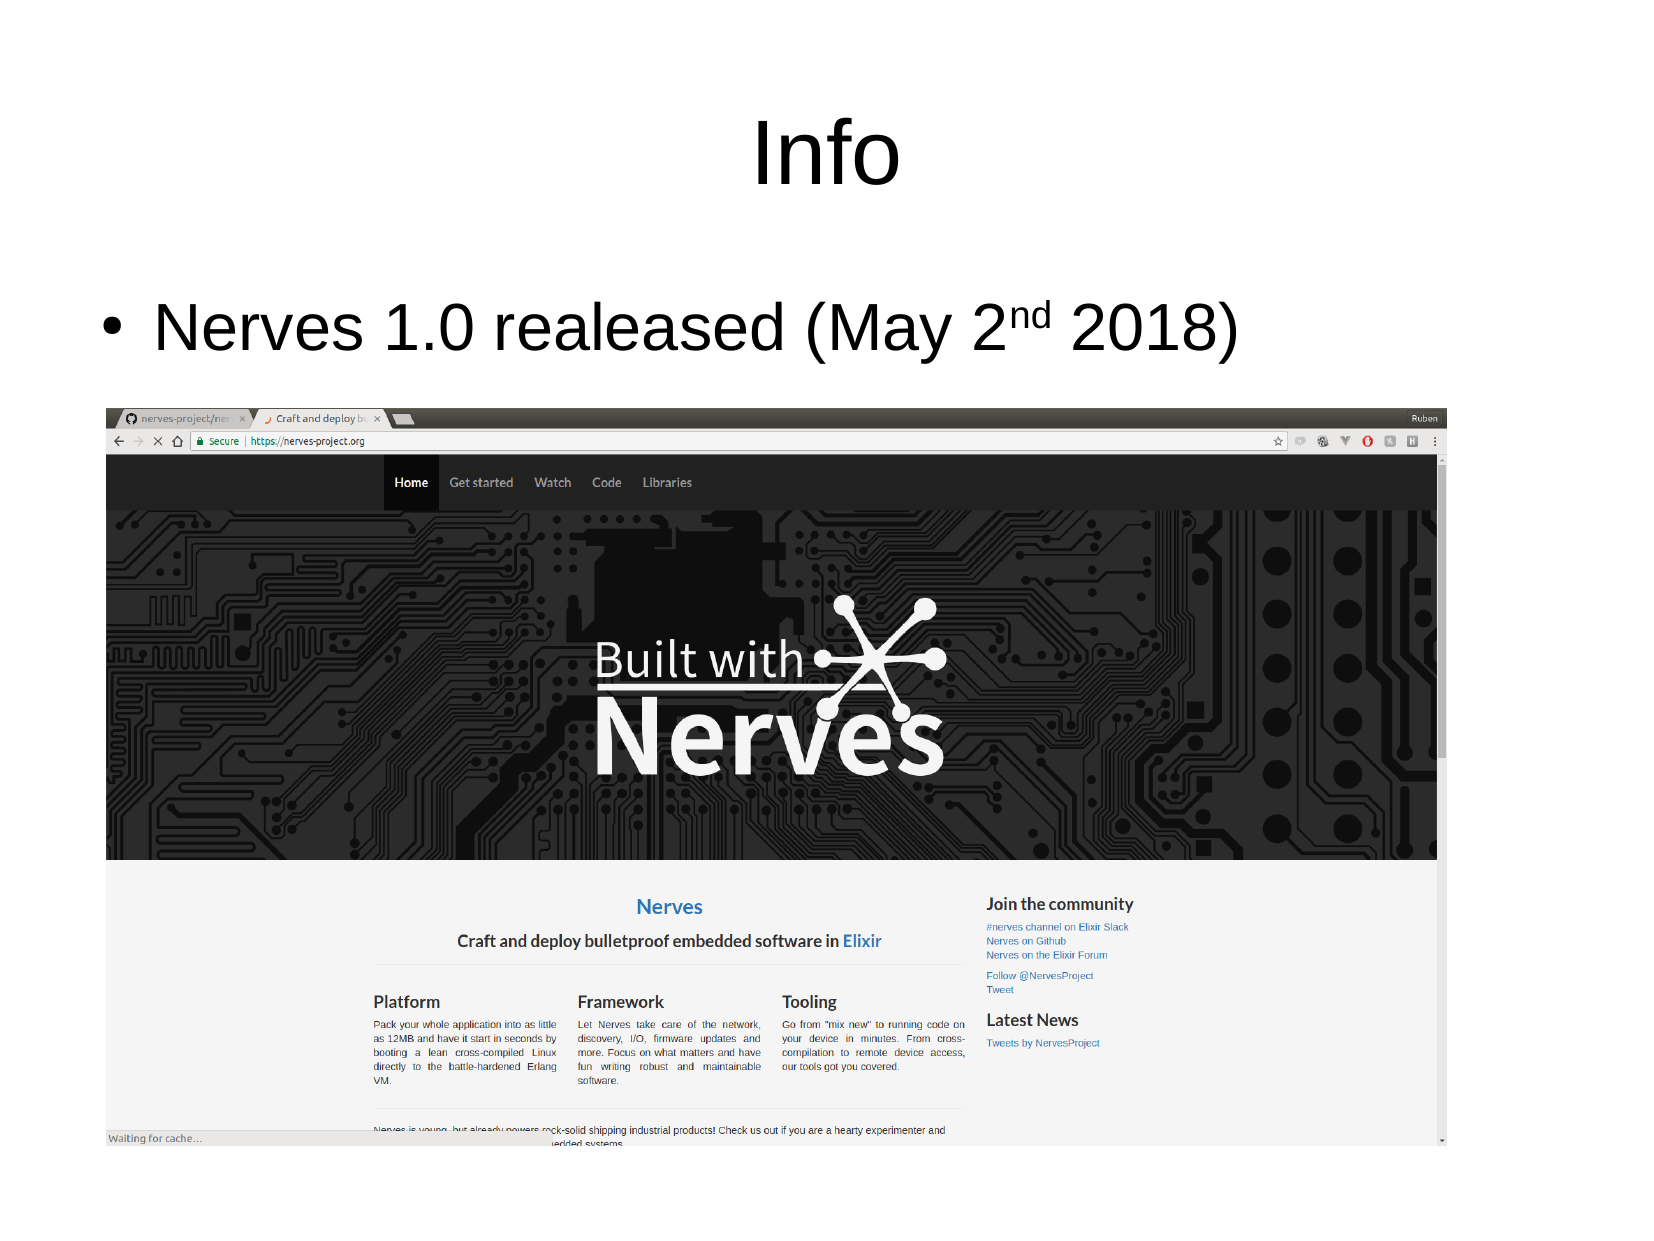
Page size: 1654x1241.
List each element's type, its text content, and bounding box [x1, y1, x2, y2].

title Info [82, 49, 1571, 257]
list Nerves 1.0 realeased (May 2nd 2018) [82, 290, 1571, 1010]
picture [106, 408, 1447, 1146]
